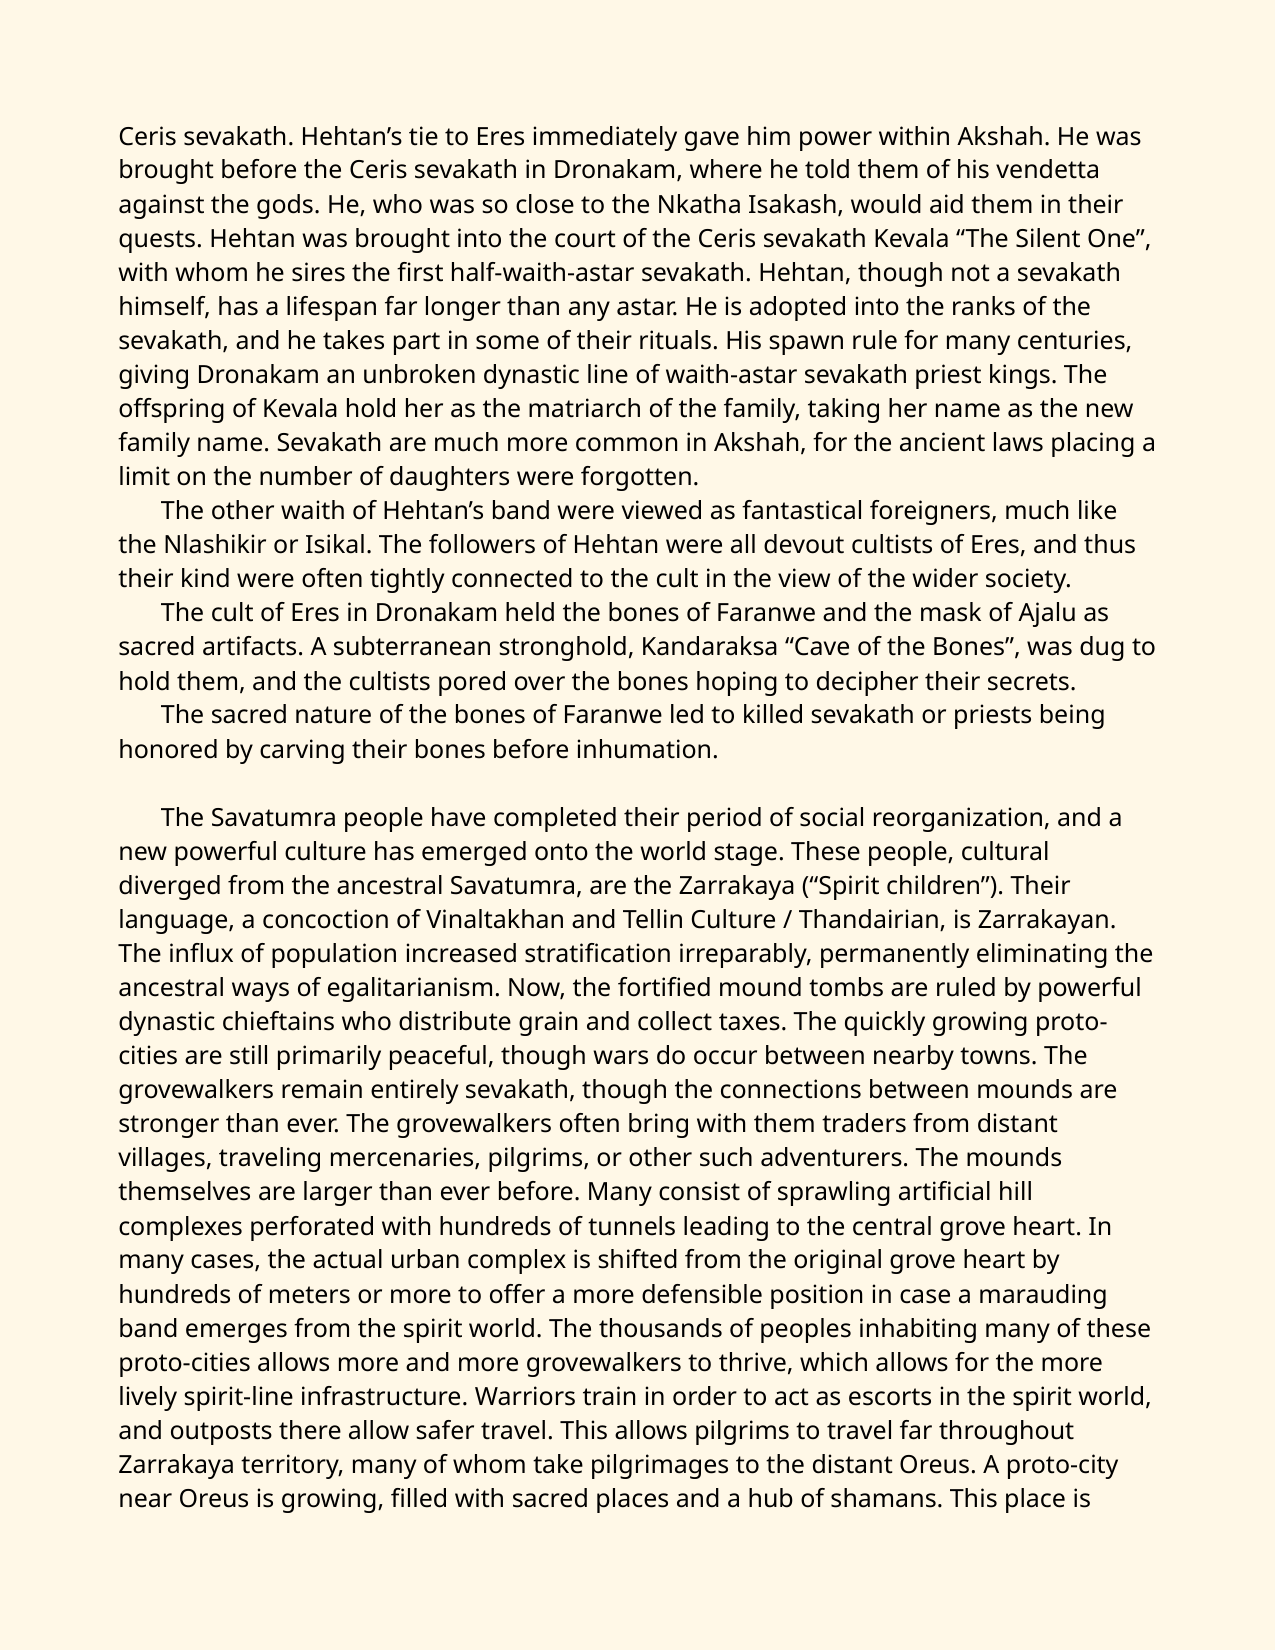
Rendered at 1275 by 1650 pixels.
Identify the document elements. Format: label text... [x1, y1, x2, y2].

text The other waith of Hehtan’s band were viewed as fantastical foreigners, much like the Nlashikir or Isikal. The followers of Hehtan were all devout cultists of Eres, and thus their kind were often tightly connected to the cult in the view of the wider society. [118, 493, 1157, 595]
text The Savatumra people have completed their period of social reorganization, and a new powerful culture has emerged onto the world stage. These people, cultural diverged from the ancestral Savatumra, are the Zarrakaya (“Spirit children”). Their language, a concoction of Vinaltakhan and Tellin Culture / Thandairian, is Zarrakayan. The influx of population increased stratification irreparably, permanently eliminating the ancestral ways of egalitarianism. Now, the fortified mound tombs are ruled by powerful dynastic chieftains who distribute grain and collect taxes. The quickly growing proto-cities are still primarily peaceful, though wars do occur between nearby towns. The grovewalkers remain entirely sevakath, though the connections between mounds are stronger than ever. The grovewalkers often bring with them traders from distant villages, traveling mercenaries, pilgrims, or other such adventurers. The mounds themselves are larger than ever before. Many consist of sprawling artificial hill complexes perforated with hundreds of tunnels leading to the central grove heart. In many cases, the actual urban complex is shifted from the original grove heart by hundreds of meters or more to offer a more defensible position in case a marauding band emerges from the spirit world. The thousands of peoples inhabiting many of these proto-cities allows more and more grovewalkers to thrive, which allows for the more lively spirit-line infrastructure. Warriors train in order to act as escorts in the spirit world, and outposts there allow safer travel. This allows pilgrims to travel far throughout Zarrakaya territory, many of whom take pilgrimages to the distant Oreus. A proto-city near Oreus is growing, filled with sacred places and a hub of shamans. This place is [118, 799, 1157, 1515]
text The cult of Eres in Dronakam held the bones of Faranwe and the mask of Ajalu as sacred artifacts. A subterranean stronghold, Kandaraksa “Cave of the Bones”, was dug to hold them, and the cultists pored over the bones hoping to decipher their secrets. [118, 595, 1157, 697]
text The sacred nature of the bones of Faranwe led to killed sevakath or priests being honored by carving their bones before inhumation. [118, 697, 1157, 765]
text Ceris sevakath. Hehtan’s tie to Eres immediately gave him power within Akshah. He was brought before the Ceris sevakath in Dronakam, where he told them of his vendetta against the gods. He, who was so close to the Nkatha Isakash, would aid them in their quests. Hehtan was brought into the court of the Ceris sevakath Kevala “The Silent One”, with whom he sires the first half-waith-astar sevakath. Hehtan, though not a sevakath himself, has a lifespan far longer than any astar. He is adopted into the ranks of the sevakath, and he takes part in some of their rituals. His spawn rule for many centuries, giving Dronakam an unbroken dynastic line of waith-astar sevakath priest kings. The offspring of Kevala hold her as the matriarch of the family, taking her name as the new family name. Sevakath are much more common in Akshah, for the ancient laws placing a limit on the number of daughters were forgotten. [118, 118, 1157, 493]
